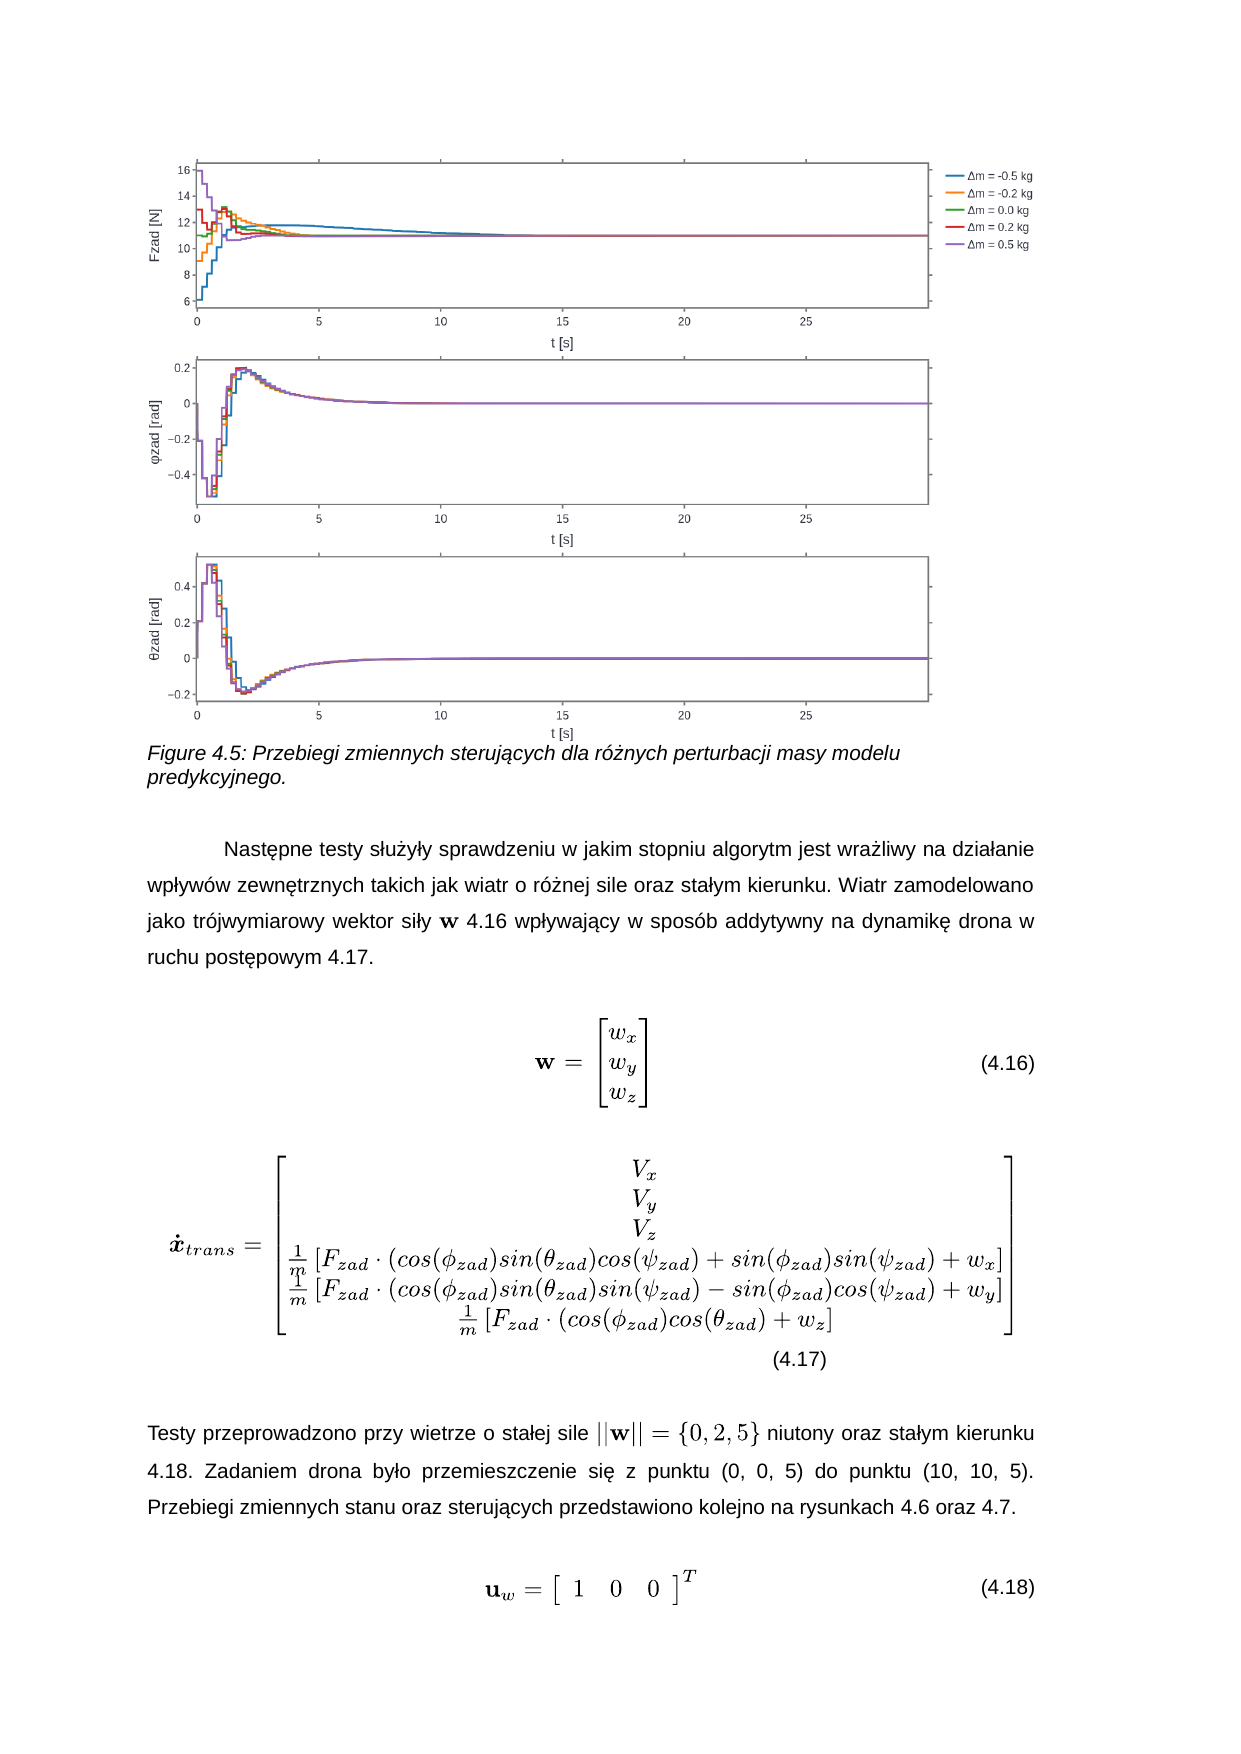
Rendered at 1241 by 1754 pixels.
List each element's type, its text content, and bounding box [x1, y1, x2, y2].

text [147, 1018, 599, 1108]
text (4.18) [147, 1568, 1035, 1605]
picture [147, 159, 1035, 741]
text (4.17) [147, 1120, 1035, 1371]
text Figure 4.5: Przebiegi zmiennych sterujących dla różnych perturbacji masy modelu predykcyjnego. [147, 741, 1035, 789]
text (4.16) [647, 1018, 1035, 1108]
text Następne testy służyły sprawdzeniu w jakim stopniu algorytm jest wrażliwy na działanie wpływów zewnętrznych takich jak wiatr o różnej sile oraz stałym kierunku. Wiatr zamodelowano jako trójwymiarowy wektor siły 4.16 wpływający w sposób addytywny na dynamikę drona w ruchu postępowym 4.17. [147, 837, 1035, 968]
text Testy przeprowadzono przy wietrze o stałej sile niutony oraz stałym kierunku 4.18. Zadaniem drona było przemieszczenie się z punktu (0, 0, 5) do punktu (10, 10, 5). Przebiegi zmiennych stanu oraz sterujących przedstawiono kolejno na rysunkach 4.6 oraz 4.7. [147, 1421, 1035, 1518]
